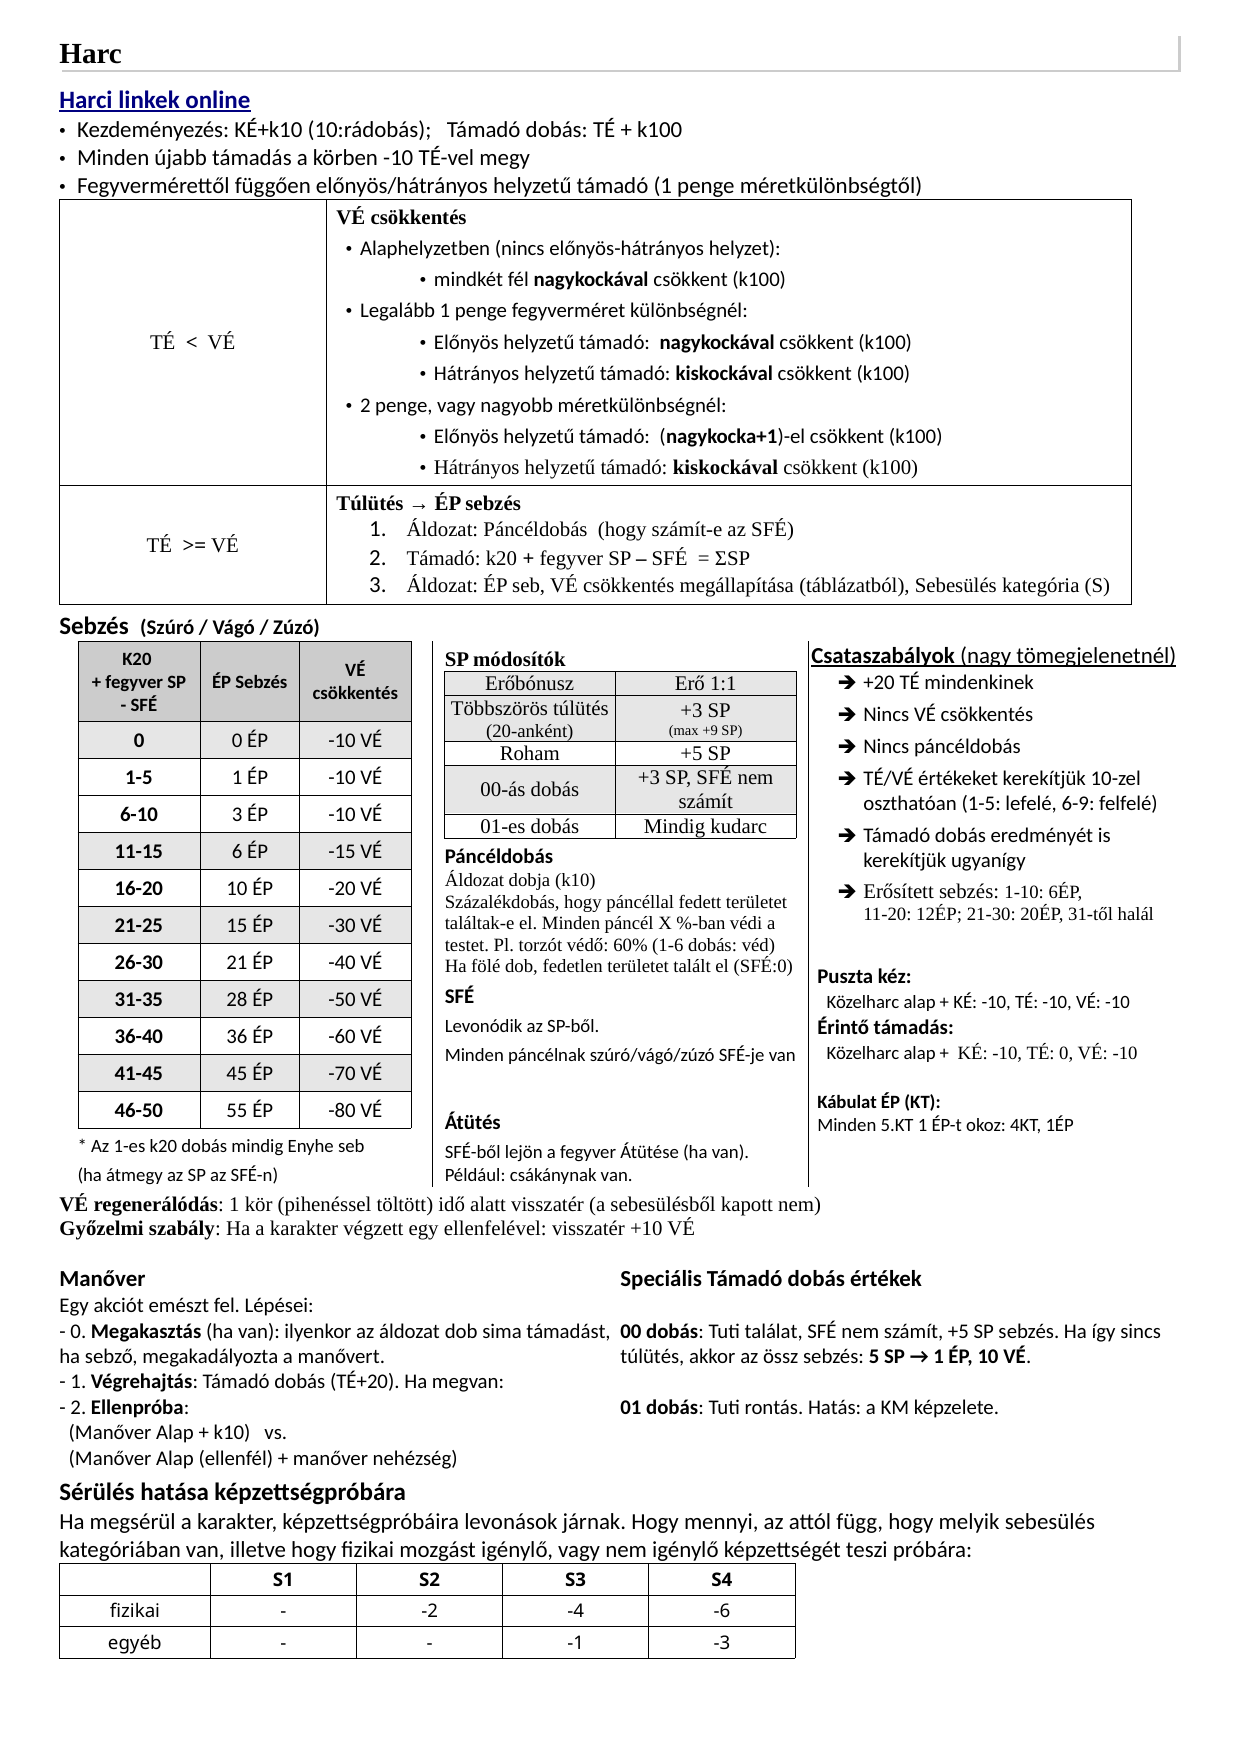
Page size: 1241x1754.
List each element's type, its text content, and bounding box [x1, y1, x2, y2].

table_cell Többszörös túlütés (20-anként) [445, 696, 615, 741]
table_cell -10 VÉ [300, 796, 411, 832]
table_cell -10 VÉ [300, 759, 411, 795]
table_cell 21 ÉP [201, 944, 299, 980]
table_cell +3 SP, SFÉ nem számít [616, 766, 796, 813]
table_cell -50 VÉ [300, 981, 411, 1017]
table_cell 41-45 [79, 1055, 200, 1091]
table_cell 55 ÉP [201, 1092, 299, 1128]
table_header ÉP Sebzés [201, 642, 299, 721]
list TÉ/VÉ értékeket kerekítjük 10-zel oszthatóan (1-5: lefelé, 6-9: felfelé) [837, 765, 1181, 816]
text 01 dobás: Tuti rontás. Hatás: a KM képzelete. [620, 1394, 1181, 1419]
text Átütés [444, 1109, 800, 1134]
table_cell 00-ás dobás [445, 766, 615, 813]
text 00 dobás: Tuti találat, SFÉ nem számít, +5 SP sebzés. Ha így sincs túlütés, akkor az össz sebzés: 5 SP → 1 ÉP, 10 VÉ. [620, 1318, 1181, 1369]
table_cell 15 ÉP [201, 907, 299, 943]
text SP módosítók [444, 647, 805, 671]
text Egy akciót emészt fel. Lépései: [59, 1292, 620, 1318]
text Csataszabályok (nagy tömegjelenetnél) [811, 641, 1181, 669]
text Puszta kéz: Közelharc alap + KÉ: -10, TÉ: -10, VÉ: -10 [817, 963, 1181, 1014]
text Minden páncélnak szúró/vágó/zúzó SFÉ-je van [444, 1043, 800, 1066]
table_header S2 [357, 1564, 502, 1594]
text Páncéldobás [444, 844, 800, 869]
table_cell +3 SP (max +9 SP) [616, 696, 796, 741]
text Harci linkek online [59, 84, 1181, 115]
table_header TÉ < VÉ [60, 200, 326, 485]
table_header S1 [211, 1564, 356, 1594]
table_header Erőbónusz [445, 672, 615, 695]
table_cell 36 ÉP [201, 1018, 299, 1054]
table_cell 01-es dobás [445, 815, 615, 838]
table_cell 36-40 [79, 1018, 200, 1054]
text SFÉ [444, 983, 800, 1008]
list +20 TÉ mindenkinek [837, 669, 1181, 694]
table_cell -20 VÉ [300, 870, 411, 906]
table_cell 21-25 [79, 907, 200, 943]
table_cell Mindig kudarc [616, 815, 796, 838]
text VÉ regenerálódás: 1 kör (pihenéssel töltött) idő alatt visszatér (a sebesülésből kapott nem) [59, 1192, 1181, 1216]
table_cell 16-20 [79, 870, 200, 906]
table_cell -60 VÉ [300, 1018, 411, 1054]
table_cell - [211, 1627, 356, 1657]
text Érintő támadás: Közelharc alap + KÉ: -10, TÉ: 0, VÉ: -10 [817, 1014, 1181, 1065]
table_cell -40 VÉ [300, 944, 411, 980]
table_cell - [357, 1627, 502, 1657]
text - 1. Végrehajtás: Támadó dobás (TÉ+20). Ha megvan: [59, 1369, 620, 1394]
text Áldozat dobja (k10) Százalékdobás, hogy páncéllal fedett területet találtak-e el. Minden páncél X %-ban védi a testet. Pl. torzót védő: 60% (1-6 dobás: véd) Ha fölé dob, fedetlen területet talált el (SFÉ:0) [444, 869, 800, 977]
table_cell 46-50 [79, 1092, 200, 1128]
table_cell TÉ >= VÉ [60, 486, 326, 604]
text Ha megsérül a karakter, képzettségpróbáira levonások járnak. Hogy mennyi, az attól függ, hogy melyik sebesülés kategóriában van, illetve hogy fizikai mozgást igénylő, vagy nem igénylő képzettségét teszi próbára: [59, 1507, 1181, 1563]
table_header [60, 1564, 210, 1594]
table_cell -4 [503, 1596, 648, 1626]
text Manőver [59, 1264, 620, 1292]
text (Manőver Alap (ellenfél) + manőver nehézség) [59, 1445, 620, 1470]
table_cell -30 VÉ [300, 907, 411, 943]
table_cell -1 [503, 1627, 648, 1657]
text Speciális Támadó dobás értékek [620, 1264, 1181, 1292]
table_header VÉ csökkentés Alaphelyzetben (nincs előnyös-hátrányos helyzet): mindkét fél nagykockával csökkent (k100) Legalább 1 penge fegyverméret különbségnél: Előnyös helyzetű támadó: nagykockával csökkent (k100) Hátrányos helyzetű támadó: kiskockával csökkent (k100) 2 penge, vagy nagyobb méretkülönbségnél: Előnyös helyzetű támadó: (nagykocka+1)-el csökkent (k100) Hátrányos helyzetű támadó: kiskockával csökkent (k100) [327, 200, 1131, 485]
text Minden 5.KT 1 ÉP-t okoz: 4KT, 1ÉP [817, 1113, 1181, 1136]
table_cell 6 ÉP [201, 833, 299, 869]
list Erősített sebzés: 1-10: 6ÉP, 11-20: 12ÉP; 21-30: 20ÉP, 31-től halál [837, 879, 1181, 925]
text * Az 1-es k20 dobás mindig Enyhe seb [59, 1134, 429, 1157]
text Sebzés (Szúró / Vágó / Zúzó) [59, 611, 1181, 641]
text Sérülés hatása képzettségpróbára [59, 1476, 1181, 1507]
table_header VÉ csökkentés [300, 642, 411, 721]
list Nincs VÉ csökkentés [837, 701, 1181, 726]
list Nincs páncéldobás [837, 733, 1181, 758]
table_header S4 [649, 1564, 795, 1594]
list Minden újabb támadás a körben -10 TÉ-vel megy [59, 143, 1181, 171]
table_cell -3 [649, 1627, 795, 1657]
text - 0. Megakasztás (ha van): ilyenkor az áldozat dob sima támadást, ha sebző, megakadályozta a manővert. [59, 1318, 620, 1369]
subtitle Harc [59, 36, 1178, 69]
table_cell -70 VÉ [300, 1055, 411, 1091]
text (ha átmegy az SP az SFÉ-n) [59, 1163, 429, 1186]
list Fegyvermérettől függően előnyös/hátrányos helyzetű támadó (1 penge méretkülönbségtől) [59, 171, 1181, 199]
table_cell 11-15 [79, 833, 200, 869]
table_cell 0 ÉP [201, 722, 299, 758]
text SFÉ-ből lejön a fegyver Átütése (ha van). Például: csákánynak van. [444, 1140, 800, 1186]
table_cell 45 ÉP [201, 1055, 299, 1091]
table_cell 10 ÉP [201, 870, 299, 906]
table_cell -80 VÉ [300, 1092, 411, 1128]
text (Manőver Alap + k10) vs. [59, 1419, 620, 1445]
table_cell - [211, 1596, 356, 1626]
text Levonódik az SP-ből. [444, 1014, 800, 1037]
table_cell 1 ÉP [201, 759, 299, 795]
list Támadó dobás eredményét is kerekítjük ugyanígy [837, 822, 1181, 873]
table_cell 28 ÉP [201, 981, 299, 1017]
table_cell 26-30 [79, 944, 200, 980]
table_cell +5 SP [616, 742, 796, 765]
table_cell -10 VÉ [300, 722, 411, 758]
table_cell 6-10 [79, 796, 200, 832]
table_cell -15 VÉ [300, 833, 411, 869]
table_cell fizikai [60, 1596, 210, 1626]
table_cell 1-5 [79, 759, 200, 795]
text Győzelmi szabály: Ha a karakter végzett egy ellenfelével: visszatér +10 VÉ [59, 1216, 1181, 1240]
table_cell -6 [649, 1596, 795, 1626]
table_header K20 + fegyver SP - SFÉ [79, 642, 200, 721]
text Kábulat ÉP (KT): [817, 1090, 1181, 1113]
text - 2. Ellenpróba: [59, 1394, 620, 1419]
table_header S3 [503, 1564, 648, 1594]
table_cell 31-35 [79, 981, 200, 1017]
table_cell Túlütés → ÉP sebzés Áldozat: Páncéldobás (hogy számít-e az SFÉ) Támadó: k20 + fegyver SP – SFÉ = ΣSP Áldozat: ÉP seb, VÉ csökkentés megállapítása (táblázatból), Sebesülés kategória (S) [327, 486, 1131, 604]
table_cell -2 [357, 1596, 502, 1626]
table_cell 3 ÉP [201, 796, 299, 832]
table_header Erő 1:1 [616, 672, 796, 695]
table_cell Roham [445, 742, 615, 765]
list Kezdeményezés: KÉ+k10 (10:rádobás); Támadó dobás: TÉ + k100 [59, 115, 1181, 143]
table_cell egyéb [60, 1627, 210, 1657]
table_cell 0 [79, 722, 200, 758]
